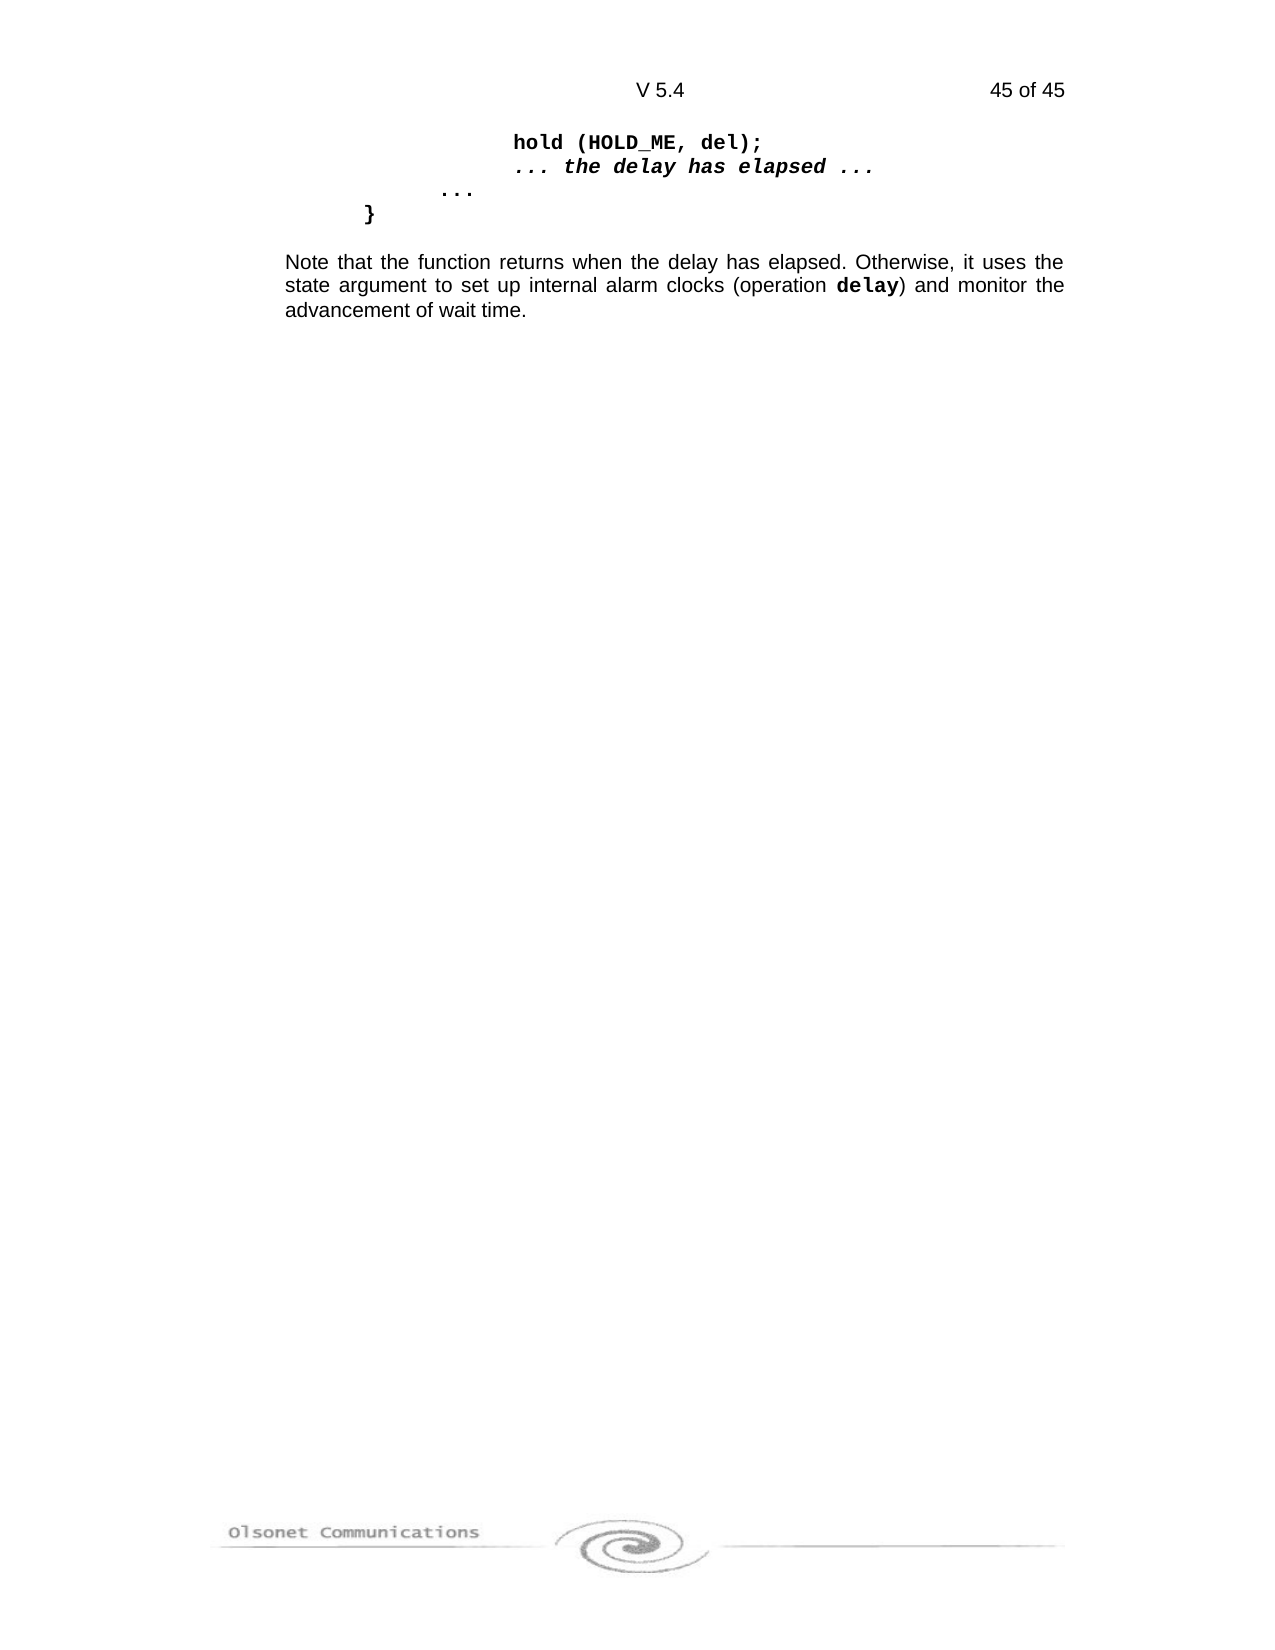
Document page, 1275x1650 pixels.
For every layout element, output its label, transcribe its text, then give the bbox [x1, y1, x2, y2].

text ... the delay has elapsed ... [363, 156, 1065, 179]
picture [210, 1504, 1065, 1596]
text } [363, 203, 1065, 227]
text ... [363, 179, 1065, 203]
text Note that the function returns when the delay has elapsed. Otherwise, it uses the state argument to set up internal alarm clocks (operation delay) and monitor the advancement of wait time. [285, 250, 1065, 322]
text hold (HOLD_ME, del); [363, 132, 1065, 156]
